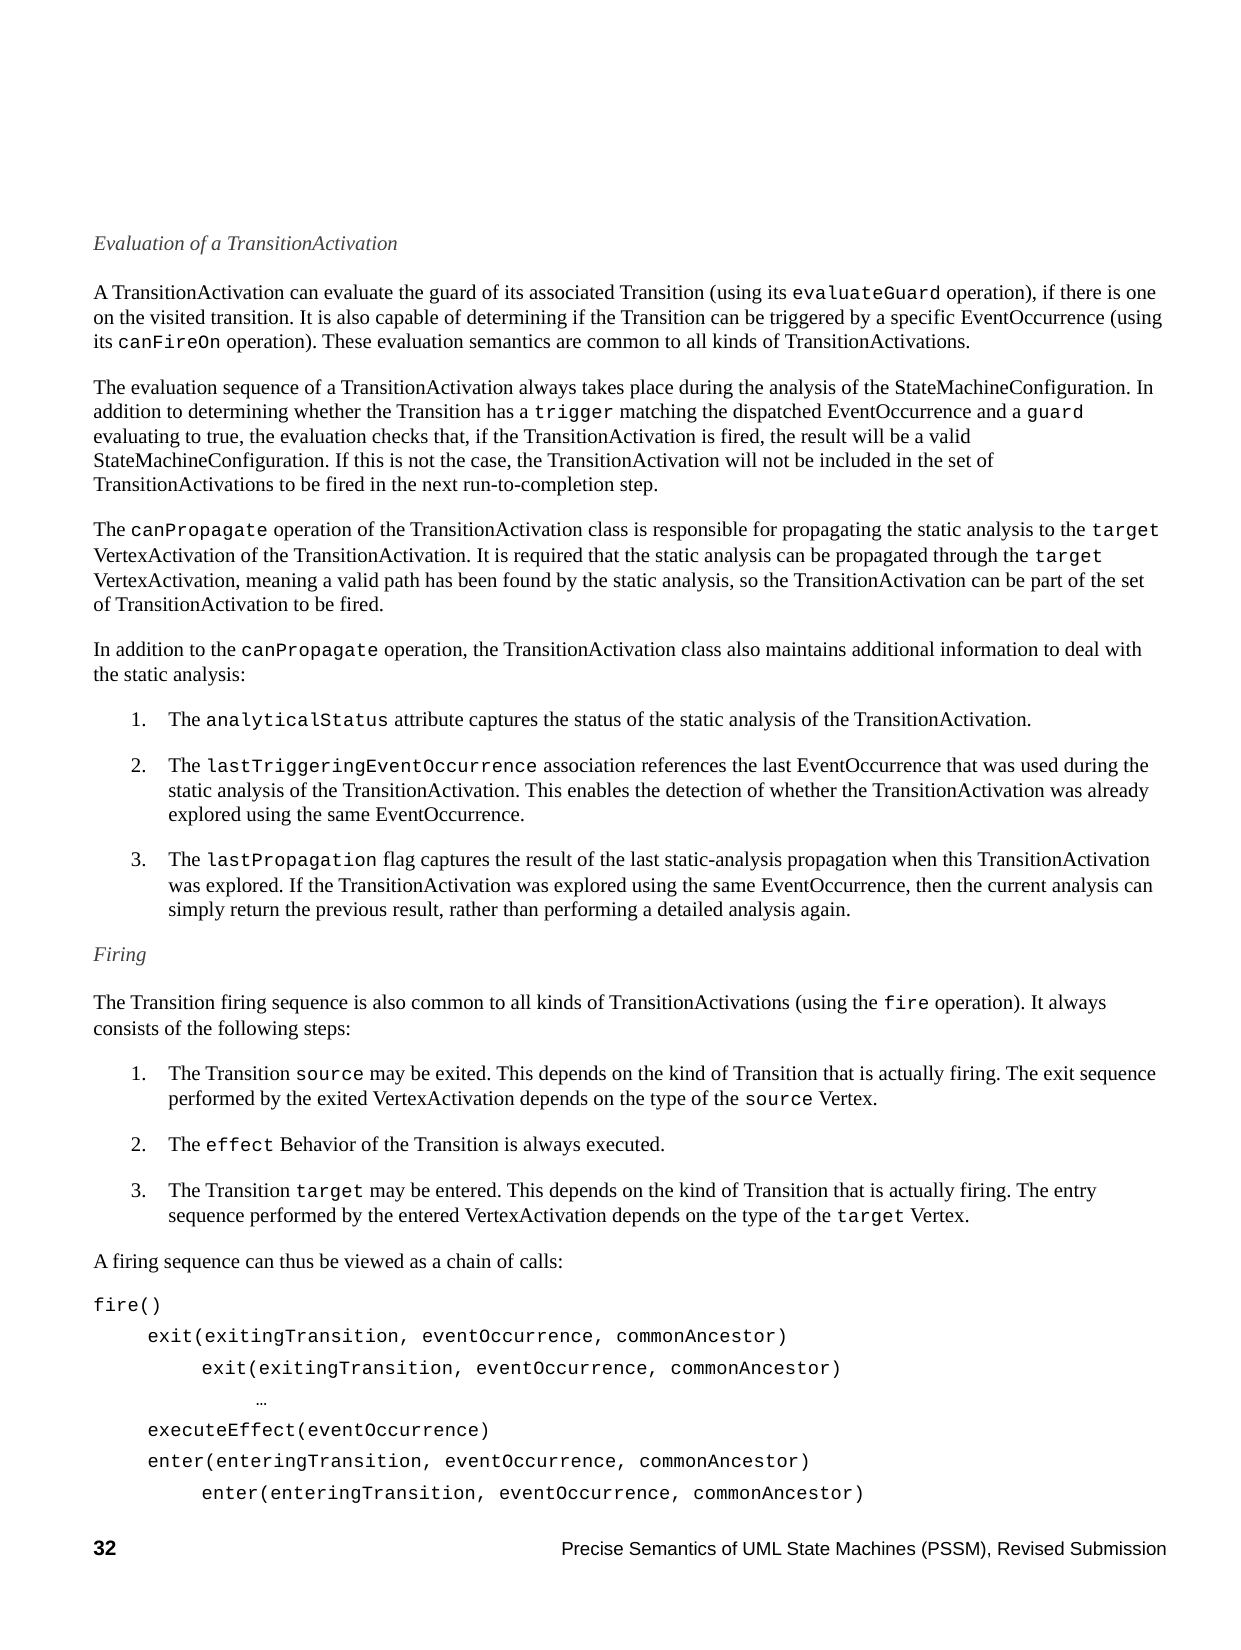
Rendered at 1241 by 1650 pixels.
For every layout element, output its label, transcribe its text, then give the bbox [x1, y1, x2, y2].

text The Transition firing sequence is also common to all kinds of TransitionActivations (using the fire operation). It always consists of the following steps: [93, 990, 1164, 1039]
text enter(enteringTransition, eventOccurrence, commonAncestor) [93, 1451, 1164, 1473]
text The evaluation sequence of a TransitionActivation always takes place during the analysis of the StateMachineConfiguration. In addition to determining whether the Transition has a trigger matching the dispatched EventOccurrence and a guard evaluating to true, the evaluation checks that, if the TransitionActivation is fired, the result will be a valid StateMachineConfiguration. If this is not the case, the TransitionActivation will not be included in the set of TransitionActivations to be fired in the next run-to-completion step. [93, 375, 1164, 496]
subtitle Evaluation of a TransitionActivation [93, 231, 1164, 255]
list The Transition target may be entered. This depends on the kind of Transition that is actually firing. The entry sequence performed by the entered VertexActivation depends on the type of the target Vertex. [131, 1178, 1164, 1228]
text The canPropagate operation of the TransitionActivation class is responsible for propagating the static analysis to the target VertexActivation of the TransitionActivation. It is required that the static analysis can be propagated through the target VertexActivation, meaning a valid path has been found by the static analysis, so the TransitionActivation can be part of the set of TransitionActivation to be fired. [93, 517, 1164, 616]
text exit(exitingTransition, eventOccurrence, commonAncestor) [93, 1326, 1164, 1348]
list The analyticalStatus attribute captures the status of the static analysis of the TransitionActivation. [131, 707, 1164, 732]
list The Transition source may be exited. This depends on the kind of Transition that is actually firing. The exit sequence performed by the exited VertexActivation depends on the type of the source Vertex. [131, 1061, 1164, 1111]
text enter(enteringTransition, eventOccurrence, commonAncestor) [93, 1482, 1164, 1505]
subtitle Firing [93, 942, 1164, 966]
text fire() [93, 1294, 1164, 1317]
text exit(exitingTransition, eventOccurrence, commonAncestor) [93, 1357, 1164, 1380]
list The lastTriggeringEventOccurrence association references the last EventOccurrence that was used during the static analysis of the TransitionActivation. This enables the detection of whether the TransitionActivation was already explored using the same EventOccurrence. [131, 753, 1164, 826]
list The lastPropagation flag captures the result of the last static-analysis propagation when this TransitionActivation was explored. If the TransitionActivation was explored using the same EventOccurrence, then the current analysis can simply return the previous result, rather than performing a detailed analysis again. [131, 847, 1164, 921]
text A TransitionActivation can evaluate the guard of its associated Transition (using its evaluateGuard operation), if there is one on the visited transition. It is also capable of determining if the Transition can be triggered by a specific EventOccurrence (using its canFireOn operation). These evaluation semantics are common to all kinds of TransitionActivations. [93, 280, 1164, 354]
list The effect Behavior of the Transition is always executed. [131, 1132, 1164, 1157]
text … [93, 1388, 1164, 1411]
text In addition to the canPropagate operation, the TransitionActivation class also maintains additional information to deal with the static analysis: [93, 637, 1164, 686]
text A firing sequence can thus be viewed as a chain of calls: [93, 1249, 1164, 1273]
text executeEffect(eventOccurrence) [93, 1419, 1164, 1442]
